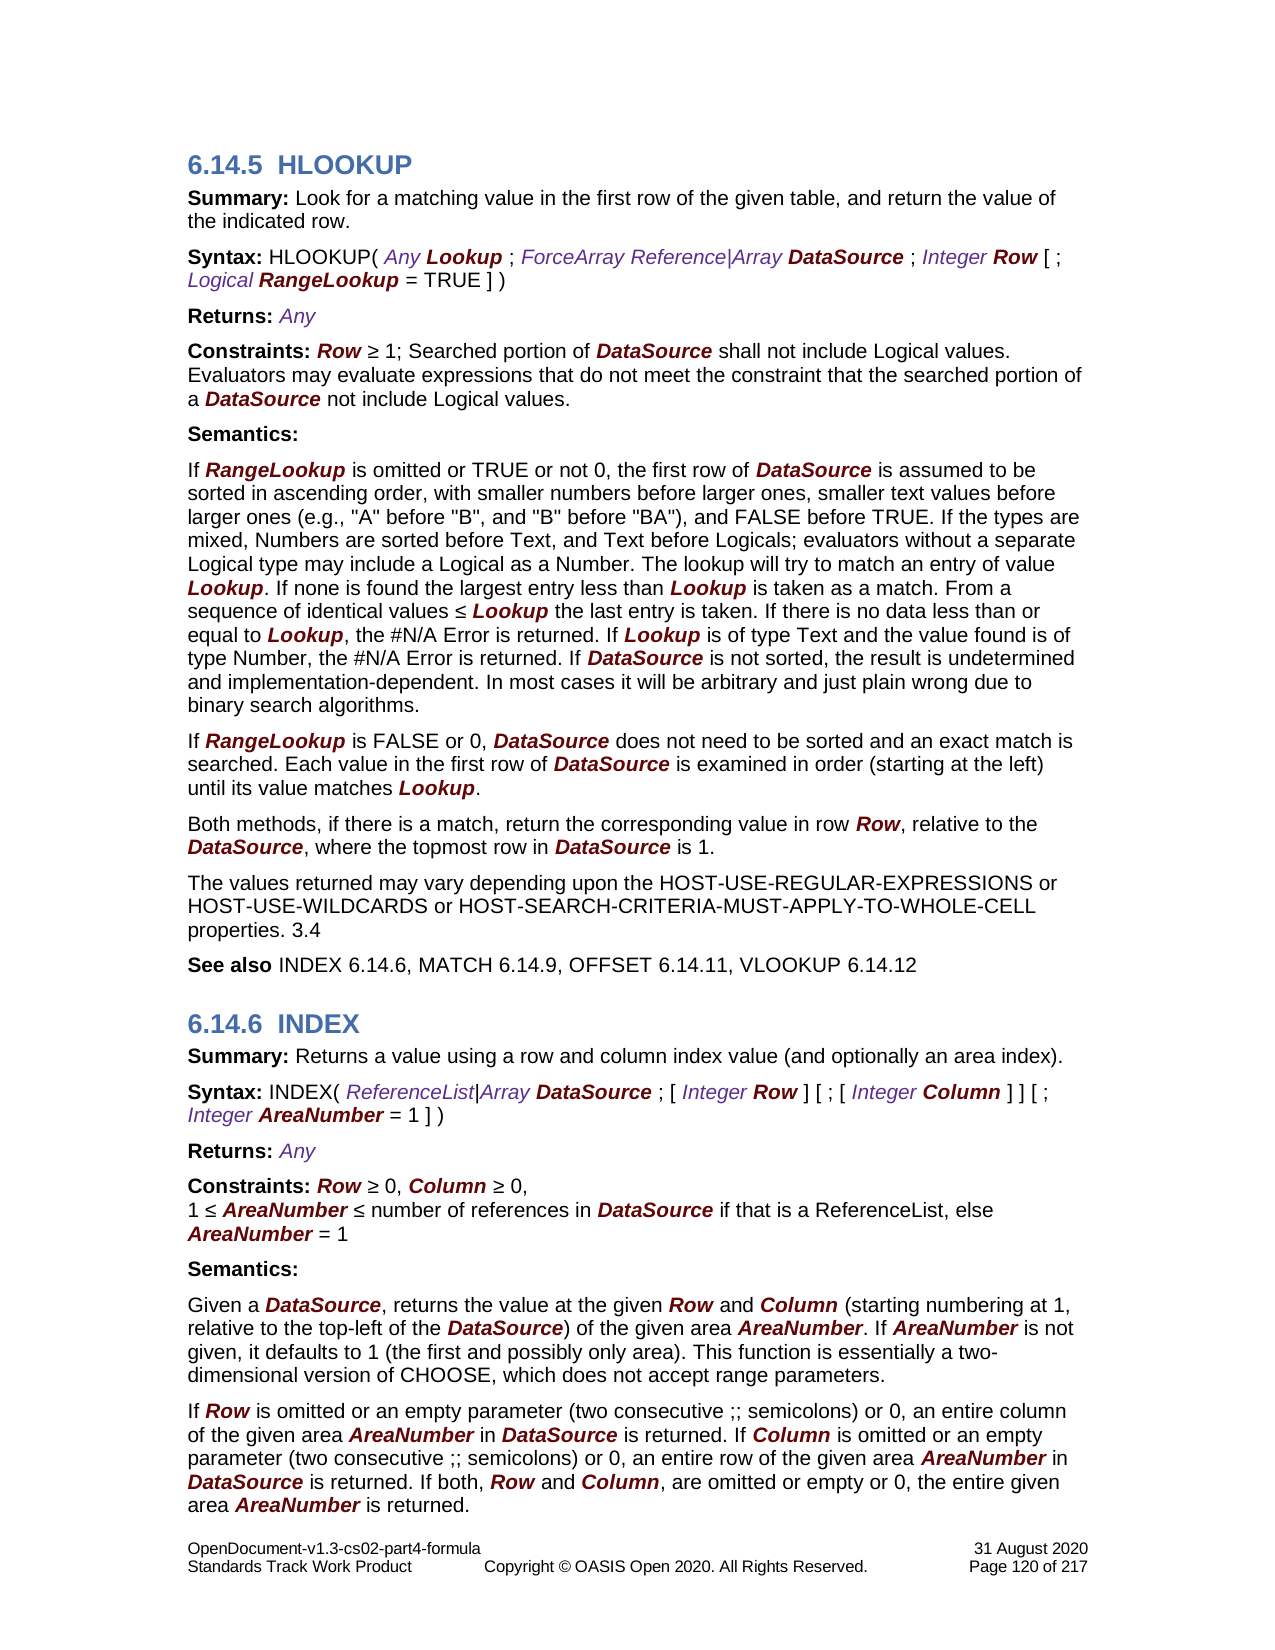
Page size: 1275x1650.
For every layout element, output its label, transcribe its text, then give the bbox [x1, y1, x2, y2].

text Given a DataSource, returns the value at the given Row and Column (starting numbering at 1, relative to the top-left of the DataSource) of the given area AreaNumber. If AreaNumber is not given, it defaults to 1 (the first and possibly only area). This function is essentially a two-dimensional version of CHOOSE, which does not accept range parameters. [187, 1293, 1088, 1387]
text Constraints: Row ≥ 0, Column ≥ 0, 1 ≤ AreaNumber ≤ number of references in DataSource if that is a ReferenceList, else AreaNumber = 1 [187, 1175, 1088, 1246]
text Constraints: Row ≥ 1; Searched portion of DataSource shall not include Logical values. Evaluators may evaluate expressions that do not meet the constraint that the searched portion of a DataSource not include Logical values. [187, 340, 1088, 411]
subtitle INDEX [187, 1008, 1088, 1038]
text Semantics: [187, 1258, 1088, 1281]
text Syntax: HLOOKUP( Any Lookup ; ForceArray Reference|Array DataSource ; Integer Row [ ; Logical RangeLookup = TRUE ] ) [187, 245, 1088, 292]
text If RangeLookup is omitted or TRUE or not 0, the first row of DataSource is assumed to be sorted in ascending order, with smaller numbers before larger ones, smaller text values before larger ones (e.g., "A" before "B", and "B" before "BA"), and FALSE before TRUE. If the types are mixed, Numbers are sorted before Text, and Text before Logicals; evaluators without a separate Logical type may include a Logical as a Number. The lookup will try to match an entry of value Lookup. If none is found the largest entry less than Lookup is taken as a match. From a sequence of identical values ≤ Lookup the last entry is taken. If there is no data less than or equal to Lookup, the #N/A Error is returned. If Lookup is of type Text and the value found is of type Number, the #N/A Error is returned. If DataSource is not sorted, the result is undetermined and implementation-dependent. In most cases it will be arbitrary and just plain wrong due to binary search algorithms. [187, 458, 1088, 717]
text Summary: Look for a matching value in the first row of the given table, and return the value of the indicated row. [187, 186, 1088, 233]
text The values returned may vary depending upon the HOST-USE-REGULAR-EXPRESSIONS or HOST-USE-WILDCARDS or HOST-SEARCH-CRITERIA-MUST-APPLY-TO-WHOLE-CELL properties. 3.4 [187, 871, 1088, 942]
text Returns: Any [187, 304, 1088, 328]
text See also INDEX 6.14.6, MATCH 6.14.9, OFFSET 6.14.11, VLOOKUP 6.14.12 [187, 954, 1088, 977]
text If RangeLookup is FALSE or 0, DataSource does not need to be sorted and an exact match is searched. Each value in the first row of DataSource is examined in order (starting at the left) until its value matches Lookup. [187, 729, 1088, 800]
subtitle HLOOKUP [187, 150, 1088, 180]
text If Row is omitted or an empty parameter (two consecutive ;; semicolons) or 0, an entire column of the given area AreaNumber in DataSource is returned. If Column is omitted or an empty parameter (two consecutive ;; semicolons) or 0, an entire row of the given area AreaNumber in DataSource is returned. If both, Row and Column, are omitted or empty or 0, the entire given area AreaNumber is returned. [187, 1399, 1088, 1517]
text Both methods, if there is a match, return the corresponding value in row Row, relative to the DataSource, where the topmost row in DataSource is 1. [187, 812, 1088, 859]
text Returns: Any [187, 1139, 1088, 1163]
text Syntax: INDEX( ReferenceList|Array DataSource ; [ Integer Row ] [ ; [ Integer Column ] ] [ ; Integer AreaNumber = 1 ] ) [187, 1080, 1088, 1127]
text Summary: Returns a value using a row and column index value (and optionally an area index). [187, 1044, 1088, 1068]
text Semantics: [187, 423, 1088, 446]
